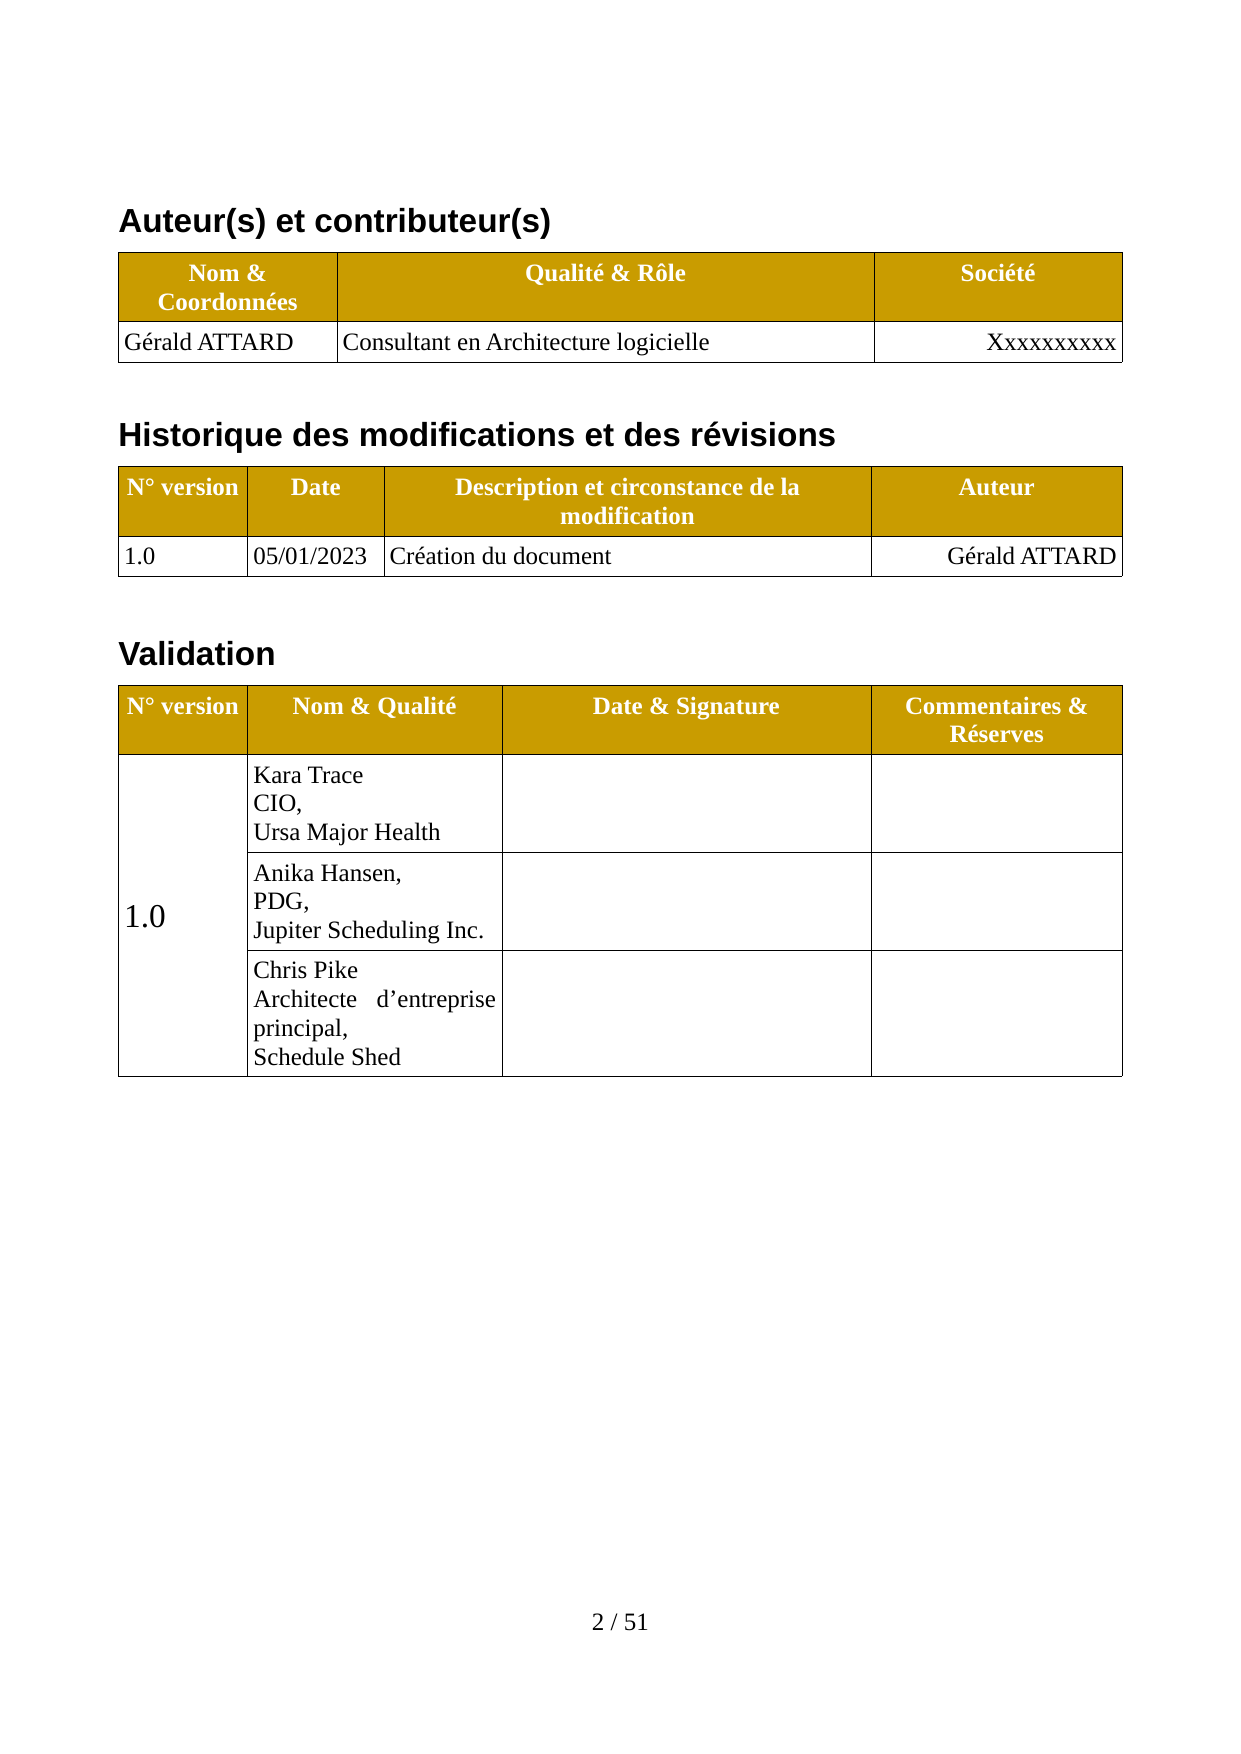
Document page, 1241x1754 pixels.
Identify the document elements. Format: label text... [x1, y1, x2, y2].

table_cell 1.0 [119, 537, 247, 576]
table_cell Chris Pike Architecte d’entreprise principal, Schedule Shed [248, 951, 502, 1076]
table_header Qualité & Rôle [338, 253, 874, 321]
subtitle Historique des modifications et des révisions [118, 416, 1122, 454]
table_cell Kara Trace CIO, Ursa Major Health [248, 755, 502, 852]
table_cell Anika Hansen, PDG, Jupiter Scheduling Inc. [248, 853, 502, 949]
table_header N° version [119, 467, 247, 536]
table_header N° version [119, 686, 247, 754]
table_header Date [248, 467, 384, 536]
table_header Nom & Coordonnées [119, 253, 337, 321]
subtitle Validation [118, 634, 1122, 672]
table_cell 1.0 [119, 755, 247, 1076]
subtitle Auteur(s) et contributeur(s) [118, 201, 1122, 240]
table_header Auteur [872, 467, 1122, 536]
table_cell Xxxxxxxxxx [875, 322, 1122, 362]
table_header Nom & Qualité [248, 686, 502, 754]
table_cell Création du document [385, 537, 871, 576]
table_cell Gérald ATTARD [872, 537, 1122, 576]
table_cell Gérald ATTARD [119, 322, 337, 362]
table_header Société [875, 253, 1122, 321]
table_cell [503, 755, 871, 852]
table_header Commentaires & Réserves [872, 686, 1122, 754]
table_cell [872, 755, 1122, 852]
table_header Description et circonstance de la modification [385, 467, 871, 536]
table_cell [872, 853, 1122, 949]
table_header Date & Signature [503, 686, 871, 754]
table_cell Consultant en Architecture logicielle [338, 322, 874, 362]
table_cell 05/01/2023 [248, 537, 384, 576]
table_cell [503, 951, 871, 1076]
table_cell [503, 853, 871, 949]
table_cell [872, 951, 1122, 1076]
